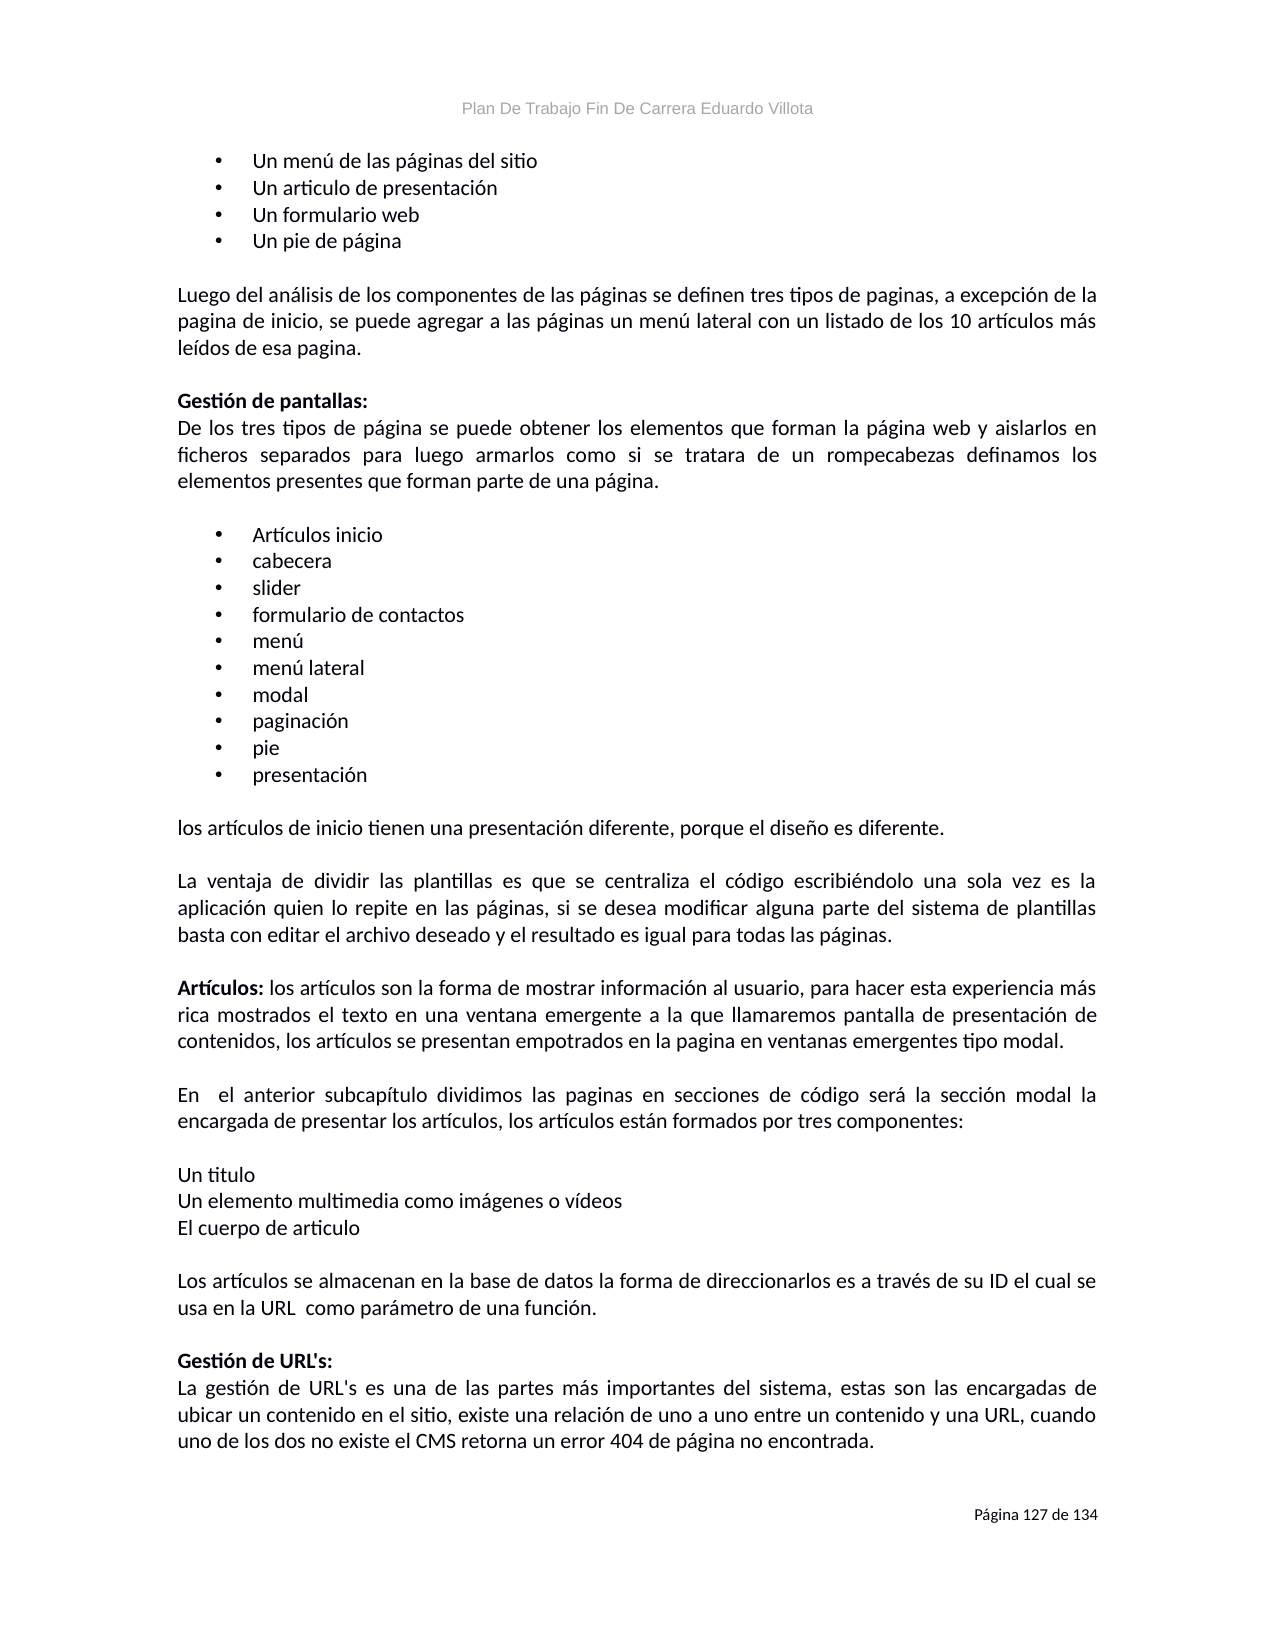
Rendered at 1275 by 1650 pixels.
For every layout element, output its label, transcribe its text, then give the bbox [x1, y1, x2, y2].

text En el anterior subcapítulo dividimos las paginas en secciones de código será la sección modal la encargada de presentar los artículos, los artículos están formados por tres componentes: [177, 1081, 1098, 1134]
text La gestión de URL's es una de las partes más importantes del sistema, estas son las encargadas de ubicar un contenido en el sitio, existe una relación de uno a uno entre un contenido y una URL, cuando uno de los dos no existe el CMS retorna un error 404 de página no encontrada. [177, 1374, 1098, 1454]
text Gestión de pantallas: [177, 388, 1098, 414]
list presentación [215, 761, 1098, 788]
list Un menú de las páginas del sitio [215, 148, 1098, 174]
text los artículos de inicio tienen una presentación diferente, porque el diseño es diferente. [177, 814, 1098, 841]
list Un formulario web [215, 201, 1098, 228]
text Los artículos se almacenan en la base de datos la forma de direccionarlos es a través de su ID el cual se usa en la URL como parámetro de una función. [177, 1268, 1098, 1321]
text Artículos: los artículos son la forma de mostrar información al usuario, para hacer esta experiencia más rica mostrados el texto en una ventana emergente a la que llamaremos pantalla de presentación de contenidos, los artículos se presentan empotrados en la pagina en ventanas emergentes tipo modal. [177, 974, 1098, 1054]
list paginación [215, 708, 1098, 734]
list Artículos inicio [215, 521, 1098, 548]
list pie [215, 734, 1098, 761]
list menú lateral [215, 654, 1098, 681]
list Un articulo de presentación [215, 174, 1098, 201]
list Un pie de página [215, 228, 1098, 254]
text El cuerpo de articulo [177, 1214, 1098, 1241]
list cabecera [215, 548, 1098, 574]
list formulario de contactos [215, 601, 1098, 628]
text La ventaja de dividir las plantillas es que se centraliza el código escribiéndolo una sola vez es la aplicación quien lo repite en las páginas, si se desea modificar alguna parte del sistema de plantillas basta con editar el archivo deseado y el resultado es igual para todas las páginas. [177, 868, 1098, 948]
list menú [215, 628, 1098, 654]
list modal [215, 681, 1098, 708]
text Un elemento multimedia como imágenes o vídeos [177, 1188, 1098, 1214]
text Luego del análisis de los componentes de las páginas se definen tres tipos de paginas, a excepción de la pagina de inicio, se puede agregar a las páginas un menú lateral con un listado de los 10 artículos más leídos de esa pagina. [177, 281, 1098, 361]
list slider [215, 574, 1098, 601]
text Gestión de URL's: [177, 1348, 1098, 1374]
text Un titulo [177, 1161, 1098, 1188]
text De los tres tipos de página se puede obtener los elementos que forman la página web y aislarlos en ficheros separados para luego armarlos como si se tratara de un rompecabezas definamos los elementos presentes que forman parte de una página. [177, 414, 1098, 494]
